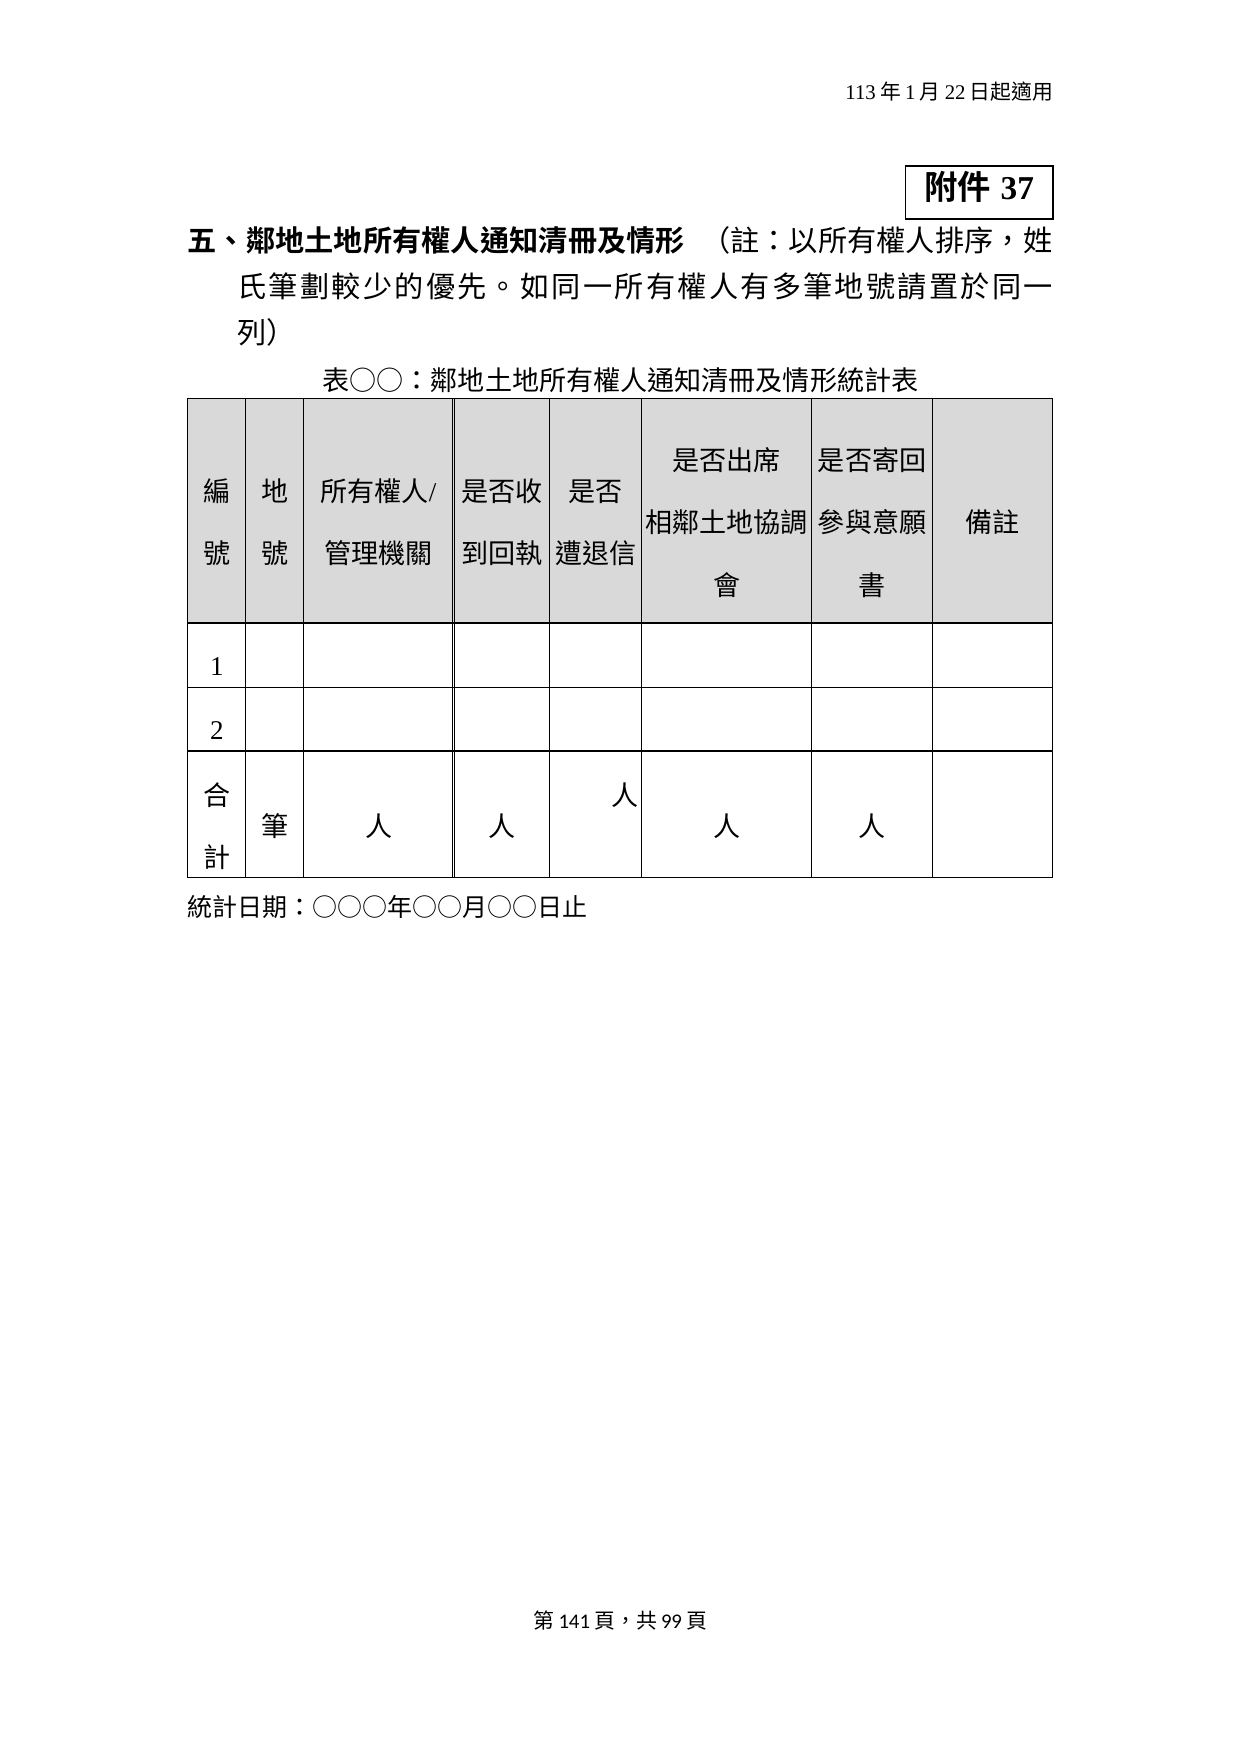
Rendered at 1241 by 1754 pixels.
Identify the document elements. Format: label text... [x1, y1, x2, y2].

table_cell [933, 752, 1052, 877]
table_header 是否 遭退信 [550, 399, 641, 622]
table_cell [933, 624, 1052, 686]
table_cell 人 [642, 752, 811, 877]
table_cell 合計 [188, 752, 245, 877]
table_cell 人 [550, 752, 641, 877]
table_cell 2 [188, 688, 245, 750]
table_cell 人 [304, 752, 452, 877]
table_cell [455, 688, 549, 750]
table_cell 人 [812, 752, 932, 877]
table_cell 人 [455, 752, 549, 877]
text 統計日期：○○○年○○月○○日止 [187, 878, 1053, 924]
text 五、鄰地土地所有權人通知清冊及情形 （註：以所有權人排序，姓氏筆劃較少的優先。如同一所有權人有多筆地號請置於同一列） [187, 214, 1053, 352]
table_cell [455, 624, 549, 686]
table_header 是否出席 相鄰土地協調會 [642, 399, 811, 622]
table_cell 筆 [246, 752, 303, 877]
table_cell [812, 688, 932, 750]
table_header 地號 [246, 399, 303, 622]
table_header 備註 [933, 399, 1052, 622]
table_header 編號 [188, 399, 245, 622]
table_header 是否收到回執 [455, 399, 549, 622]
text 表○○：鄰地土地所有權人通知清冊及情形統計表 [187, 352, 1053, 398]
table_cell 1 [188, 624, 245, 686]
table_cell [550, 688, 641, 750]
table_cell [246, 688, 303, 750]
table_cell [642, 624, 811, 686]
table_cell [304, 624, 452, 686]
table_header 是否寄回 參與意願書 [812, 399, 932, 622]
table_cell [246, 624, 303, 686]
table_cell [550, 624, 641, 686]
table_cell [933, 688, 1052, 750]
table_header 所有權人/ 管理機關 [304, 399, 452, 622]
table_cell [304, 688, 452, 750]
table_cell [812, 624, 932, 686]
table_cell [642, 688, 811, 750]
